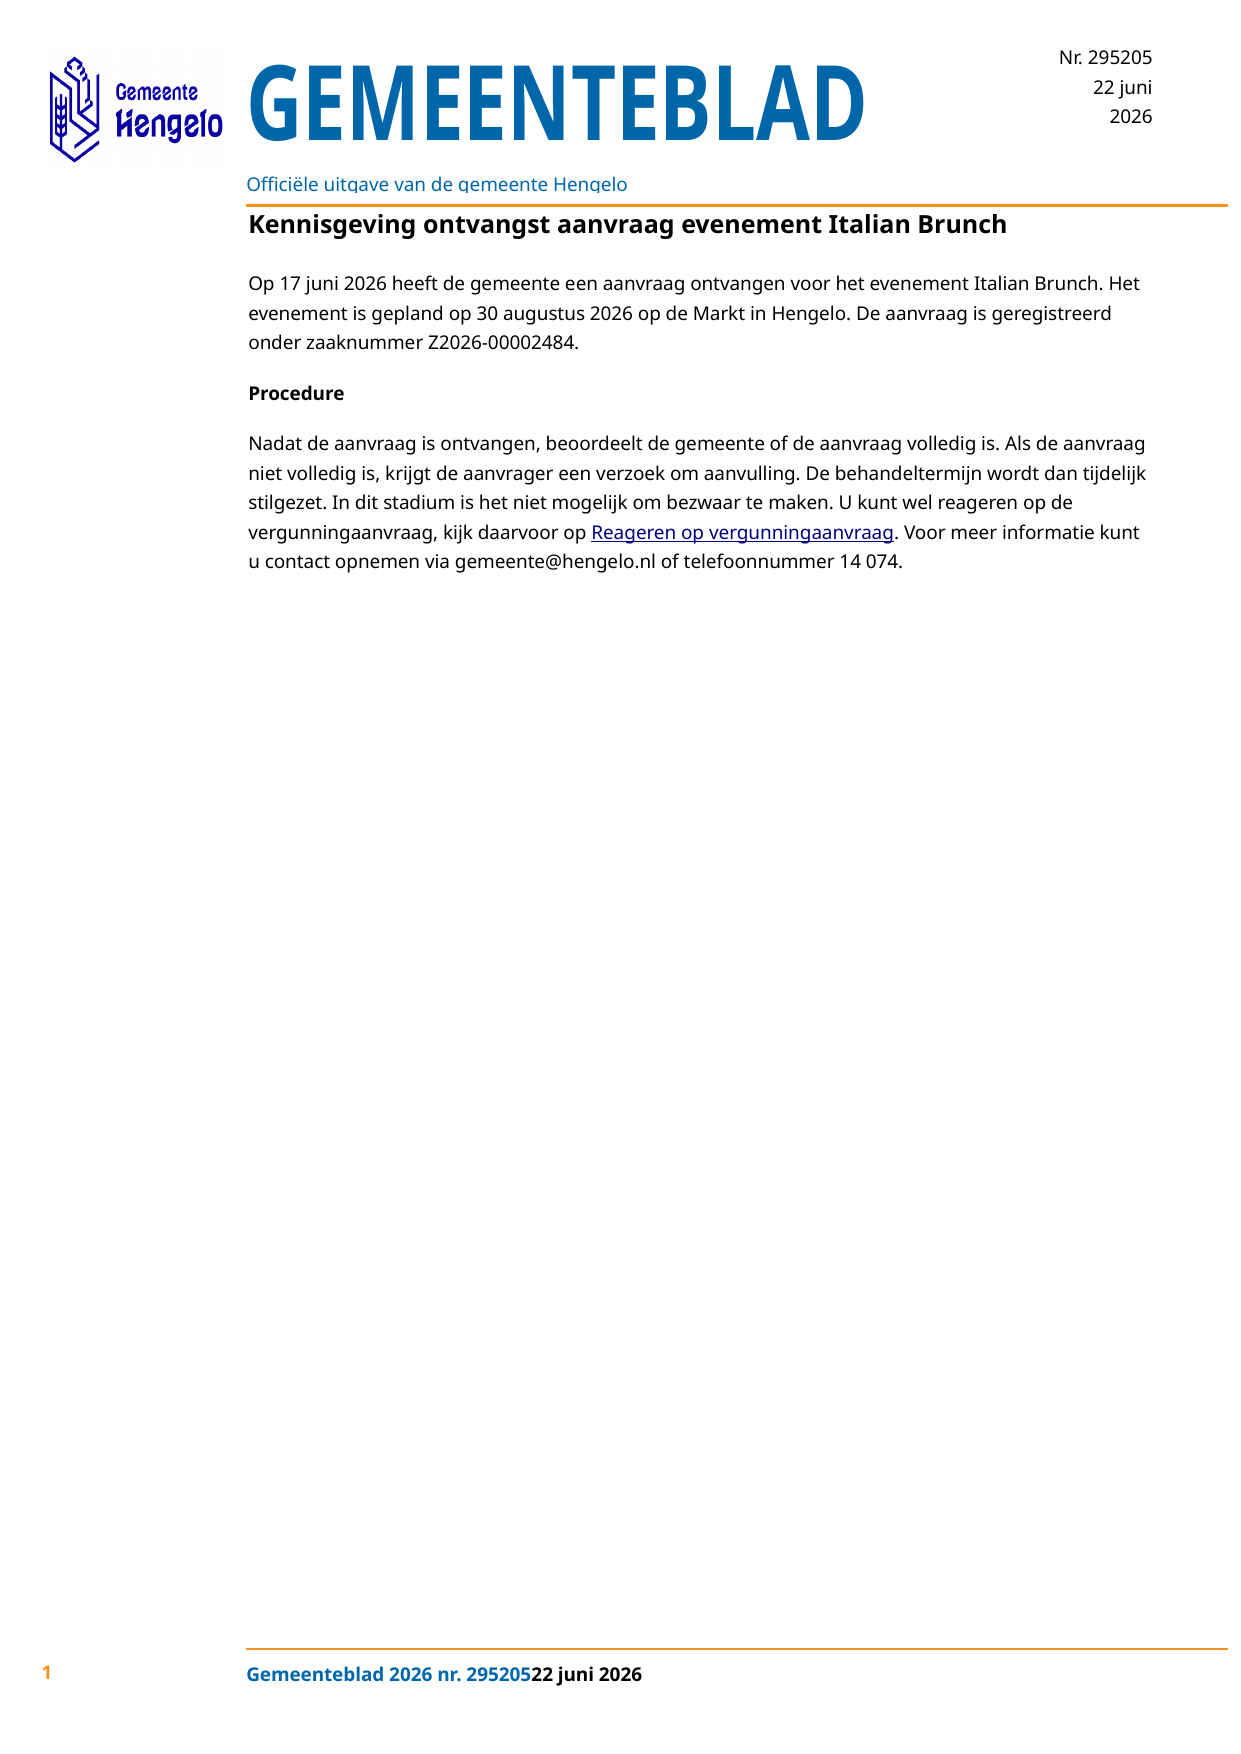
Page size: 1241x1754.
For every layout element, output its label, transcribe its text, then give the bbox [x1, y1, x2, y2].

text Op 17 juni 2026 heeft de gemeente een aanvraag ontvangen voor het evenement Italian Brunch. Het evenement is gepland op 30 augustus 2026 op de Markt in Hengelo. De aanvraag is geregistreerd onder zaaknummer Z2026-00002484. [248, 270, 1152, 355]
text Procedure [248, 380, 1152, 406]
text Nadat de aanvraag is ontvangen, beoordeelt de gemeente of de aanvraag volledig is. Als de aanvraag niet volledig is, krijgt de aanvrager een verzoek om aanvulling. De behandeltermijn wordt dan tijdelijk stilgezet. In dit stadium is het niet mogelijk om bezwaar te maken. U kunt wel reageren op de vergunningaanvraag, kijk daarvoor op Reageren op vergunningaanvraag. Voor meer informatie kunt u contact opnemen via gemeente@hengelo.nl of telefoonnummer 14 074. [248, 430, 1152, 574]
picture [41, 47, 231, 172]
text Kennisgeving ontvangst aanvraag evenement Italian Brunch [248, 207, 1152, 241]
